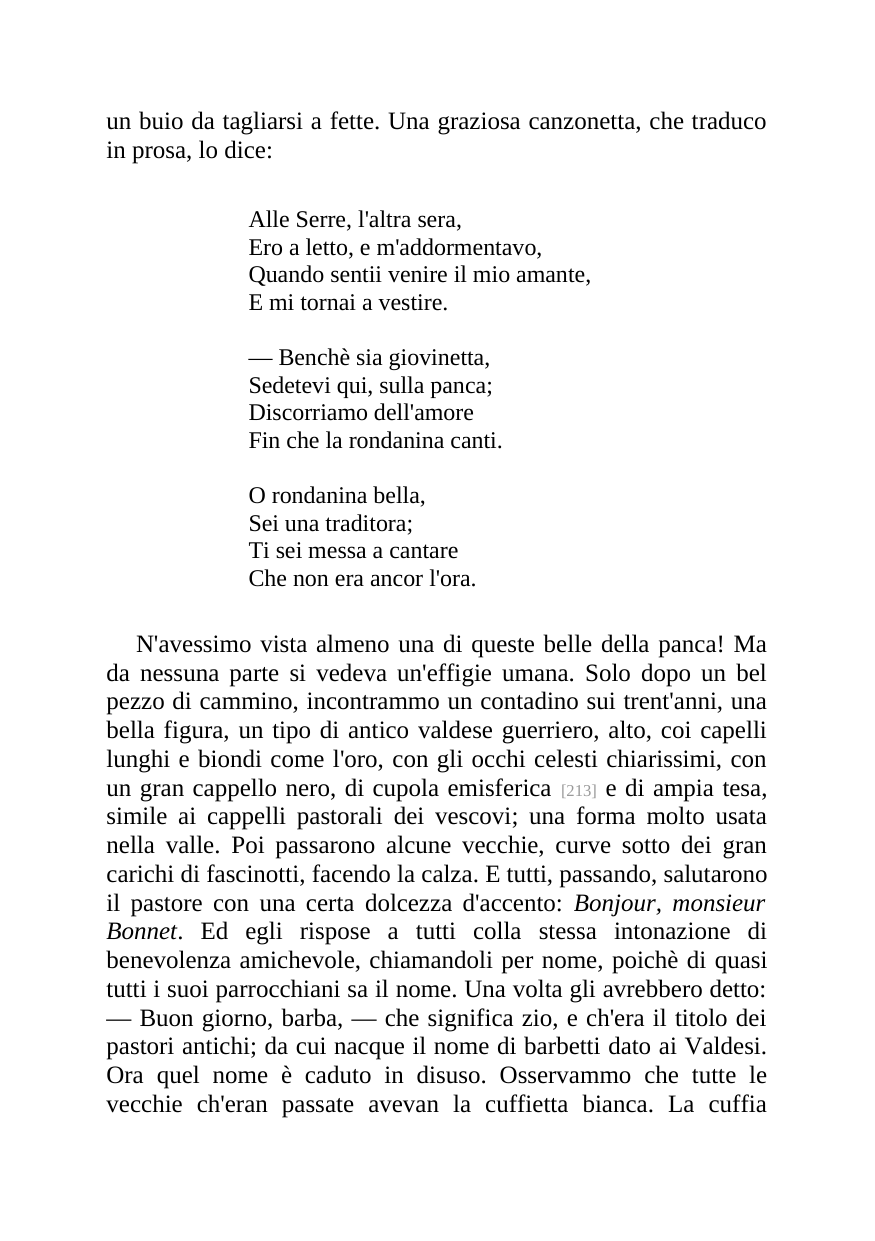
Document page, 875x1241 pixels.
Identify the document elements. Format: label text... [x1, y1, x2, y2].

text Ero a letto, e m'addormentavo, [219, 233, 768, 260]
text Alle Serre, l'altra sera, [219, 205, 768, 233]
text E mi tornai a vestire. [219, 288, 768, 315]
text Fin che la rondanina canti. [219, 426, 768, 453]
text un buio da tagliarsi a fette. Una graziosa canzonetta, che traduco in prosa, lo dice: [106, 106, 768, 164]
text Che non era ancor l'ora. [219, 564, 768, 591]
text O rondanina bella, [219, 481, 768, 509]
text Ti sei messa a cantare [219, 536, 768, 564]
text Quando sentii venire il mio amante, [219, 260, 768, 288]
text Sei una traditora; [219, 509, 768, 536]
text N'avessimo vista almeno una di queste belle della panca! Ma da nessuna parte si vedeva un'effigie umana. Solo dopo un bel pezzo di cammino, incontrammo un contadino sui trent'anni, una bella figura, un tipo di antico valdese guerriero, alto, coi capelli lunghi e biondi come l'oro, con gli occhi celesti chiarissimi, con un gran cappello nero, di cupola emisferica [213] e di ampia tesa, simile ai cappelli pastorali dei vescovi; una forma molto usata nella valle. Poi passarono alcune vecchie, curve sotto dei gran carichi di fascinotti, facendo la calza. E tutti, passando, salutarono il pastore con una certa dolcezza d'accento: Bonjour, monsieur Bonnet. Ed egli rispose a tutti colla stessa intonazione di benevolenza amichevole, chiamandoli per nome, poichè di quasi tutti i suoi parrocchiani sa il nome. Una volta gli avrebbero detto: — Buon giorno, barba, — che significa zio, e ch'era il titolo dei pastori antichi; da cui nacque il nome di barbetti dato ai Valdesi. Ora quel nome è caduto in disuso. Osservammo che tutte le vecchie ch'eran passate avevan la cuffietta bianca. La cuffia [106, 629, 768, 1118]
text — Benchè sia giovinetta, [219, 343, 768, 371]
text Discorriamo dell'amore [219, 398, 768, 426]
text Sedetevi qui, sulla panca; [219, 371, 768, 398]
